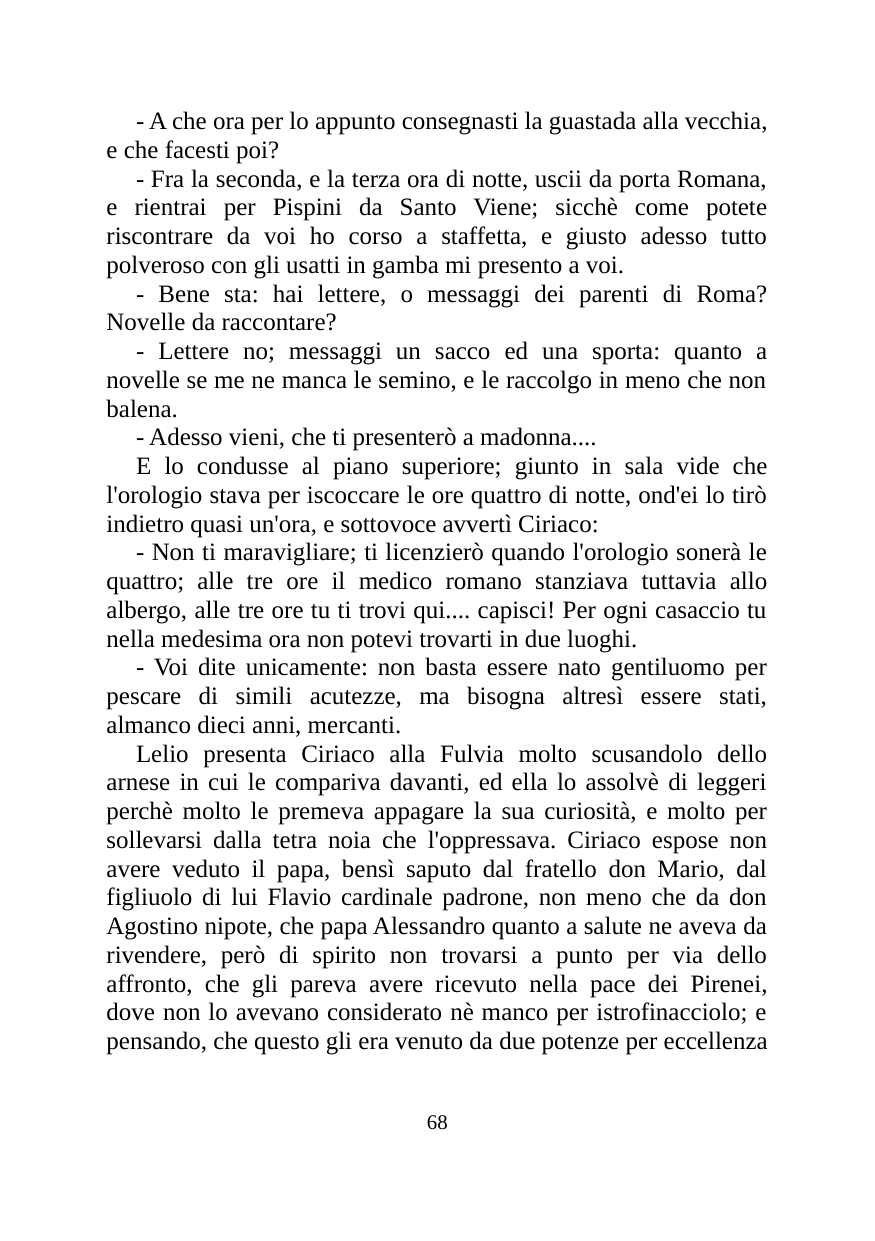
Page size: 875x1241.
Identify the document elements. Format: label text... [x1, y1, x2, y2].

text - Non ti maravigliare; ti licenzierò quando l'orologio sonerà le quattro; alle tre ore il medico romano stanziava tuttavia allo albergo, alle tre ore tu ti trovi qui.... capisci! Per ogni casaccio tu nella medesima ora non potevi trovarti in due luoghi. [106, 537, 768, 652]
text E lo condusse al piano superiore; giunto in sala vide che l'orologio stava per iscoccare le ore quattro di notte, ond'ei lo tirò indietro quasi un'ora, e sottovoce avvertì Ciriaco: [106, 451, 768, 537]
text - Lettere no; messaggi un sacco ed una sporta: quanto a novelle se me ne manca le semino, e le raccolgo in meno che non balena. [106, 336, 768, 422]
text - Adesso vieni, che ti presenterò a madonna.... [106, 422, 768, 451]
text - Bene sta: hai lettere, o messaggi dei parenti di Roma? Novelle da raccontare? [106, 279, 768, 336]
text - Voi dite unicamente: non basta essere nato gentiluomo per pescare di simili acutezze, ma bisogna altresì essere stati, almanco dieci anni, mercanti. [106, 652, 768, 739]
text - A che ora per lo appunto consegnasti la guastada alla vecchia, e che facesti poi? [106, 106, 768, 164]
text - Fra la seconda, e la terza ora di notte, uscii da porta Romana, e rientrai per Pispini da Santo Viene; sicchè come potete riscontrare da voi ho corso a staffetta, e giusto adesso tutto polveroso con gli usatti in gamba mi presento a voi. [106, 164, 768, 279]
text Lelio presenta Ciriaco alla Fulvia molto scusandolo dello arnese in cui le compariva davanti, ed ella lo assolvè di leggeri perchè molto le premeva appagare la sua curiosità, e molto per sollevarsi dalla tetra noia che l'oppressava. Ciriaco espose non avere veduto il papa, bensì saputo dal fratello don Mario, dal figliuolo di lui Flavio cardinale padrone, non meno che da don Agostino nipote, che papa Alessandro quanto a salute ne aveva da rivendere, però di spirito non trovarsi a punto per via dello affronto, che gli pareva avere ricevuto nella pace dei Pirenei, dove non lo avevano considerato nè manco per istrofinacciolo; e pensando, che questo gli era venuto da due potenze per eccellenza [106, 739, 768, 1055]
